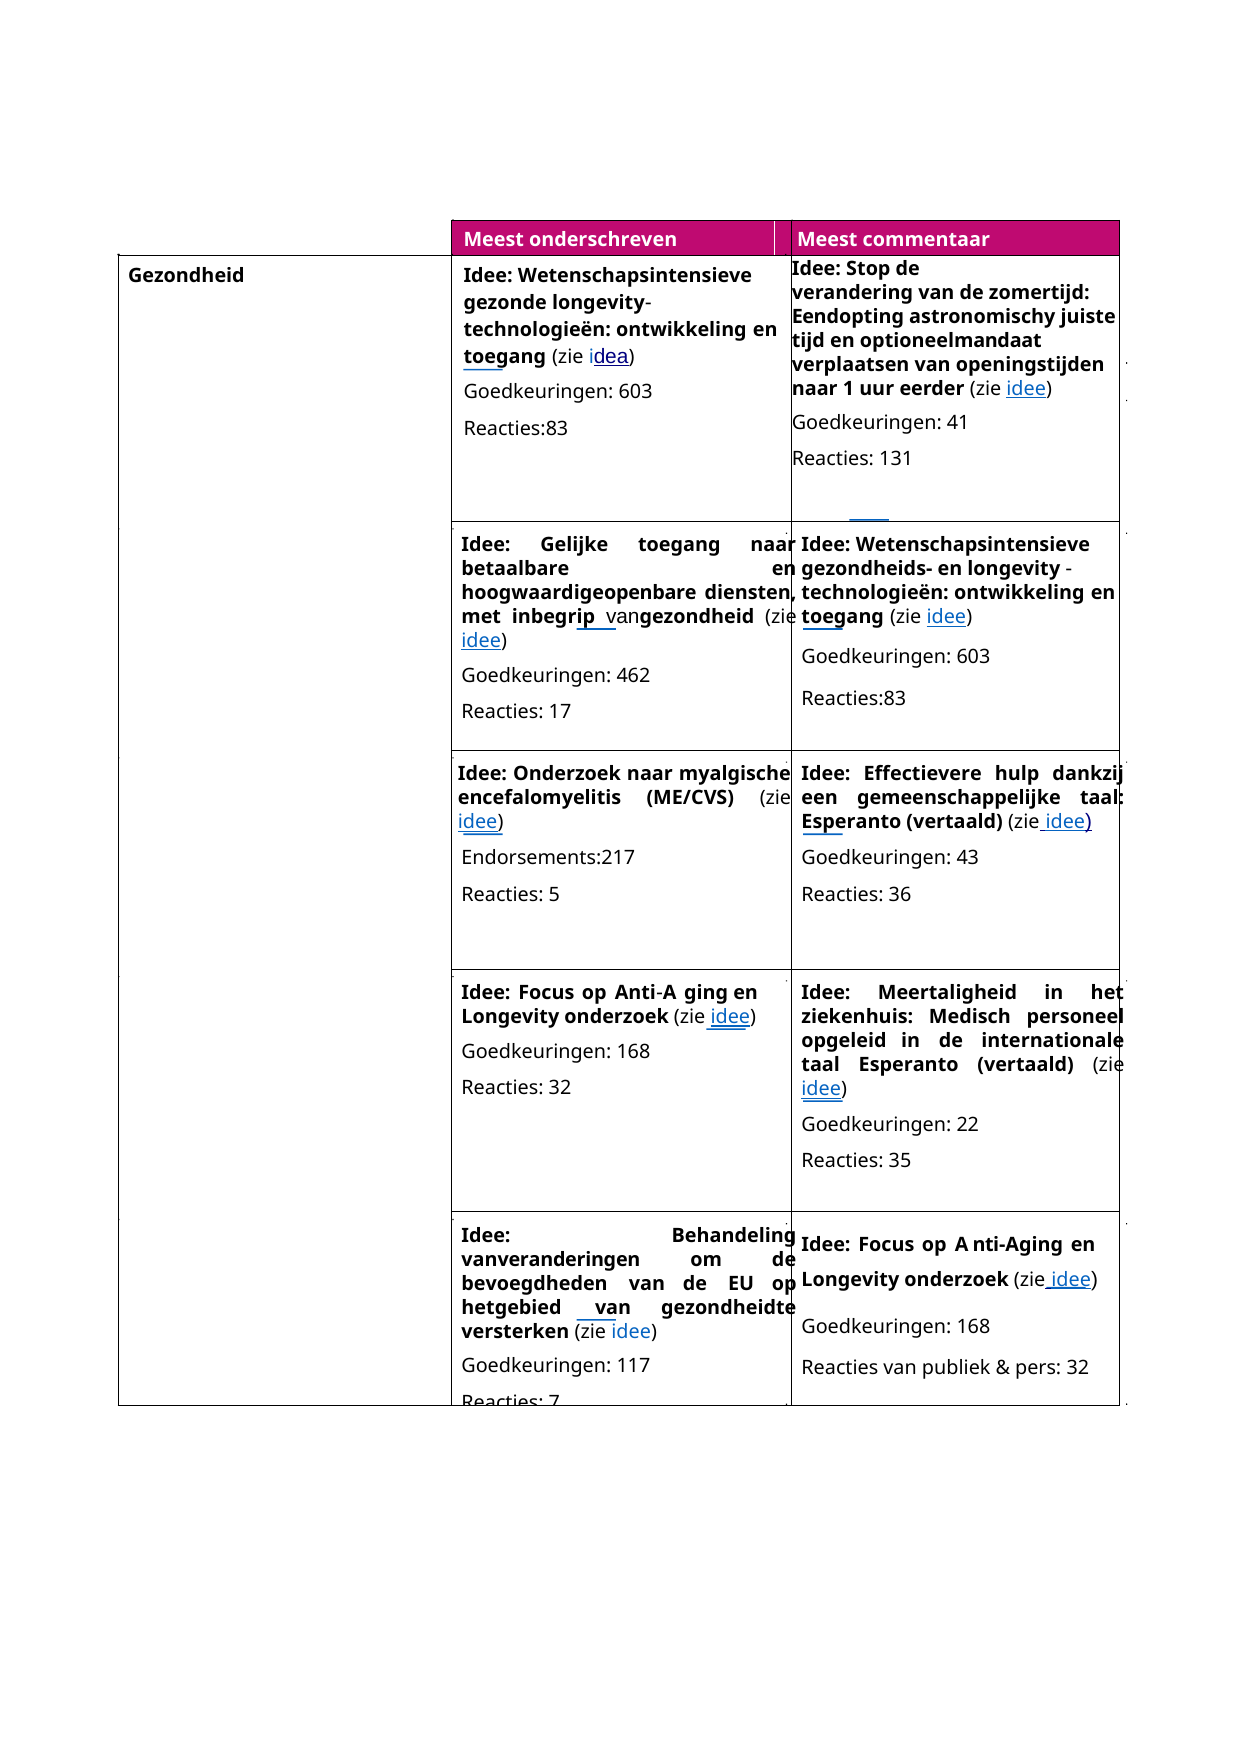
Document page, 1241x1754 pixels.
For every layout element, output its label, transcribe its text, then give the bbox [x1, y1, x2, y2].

table_cell Idee: Behandeling vanveranderingen om de bevoegdheden van de EU op hetgebied van gezondheidte versterken (zie idee) Goedkeuringen: 117 Reacties: 7 [452, 1212, 791, 1405]
table_cell Idee: Focus op Anti-A ging en Longevity onderzoek (zie idee) Goedkeuringen: 168 Reacties: 32 [452, 970, 791, 1211]
table_header [1108, 221, 1119, 255]
table_header Meest onderschreven [463, 221, 774, 255]
table_cell Idee: Meertaligheid in het ziekenhuis: Medisch personeel opgeleid in de internationale taal Esperanto (vertaald) (zie idee) Goedkeuringen: 22 Reacties: 35 [792, 970, 1119, 1211]
table_cell Idee: Wetenschapsintensieve gezondheids- en longevity - technologieën: ontwikkeling en toegang (zie idee) Goedkeuringen: 603 Reacties:83 [792, 522, 1119, 750]
table_header [792, 221, 797, 255]
table_cell Idee: Wetenschapsintensieve gezonde longevity- technologieën: ontwikkeling en toegang (zie idea) Goedkeuringen: 603 Reacties:83 [452, 256, 791, 521]
table_cell Idee: Stop de verandering van de zomertijd: Eendopting astronomischy juiste tijd en optioneelmandaat verplaatsen van openingstijden naar 1 uur eerder (zie idee) Goedkeuringen: 41 Reacties: 131 [792, 256, 1119, 521]
table_header [775, 221, 791, 255]
table_header Meest commentaar [797, 221, 1108, 255]
table_cell Idee: Gelijke toegang naar betaalbare en hoogwaardigeopenbare diensten, met inbegrip vangezondheid (zie idee) Goedkeuringen: 462 Reacties: 17 [452, 522, 791, 750]
table_cell Idee: Focus op A nti-Aging en Longevity onderzoek (zie idee) Goedkeuringen: 168 Reacties van publiek & pers: 32 [792, 1212, 1119, 1405]
table_header [452, 221, 463, 255]
table_header [118, 220, 451, 255]
table_cell Idee: Onderzoek naar myalgische encefalomyelitis (ME/CVS) (zie idee) Endorsements:217 Reacties: 5 [452, 751, 791, 968]
table_cell Gezondheid [119, 256, 451, 1405]
table_cell Idee: Effectievere hulp dankzij een gemeenschappelijke taal: Esperanto (vertaald) (zie idee) Goedkeuringen: 43 Reacties: 36 [792, 751, 1119, 968]
